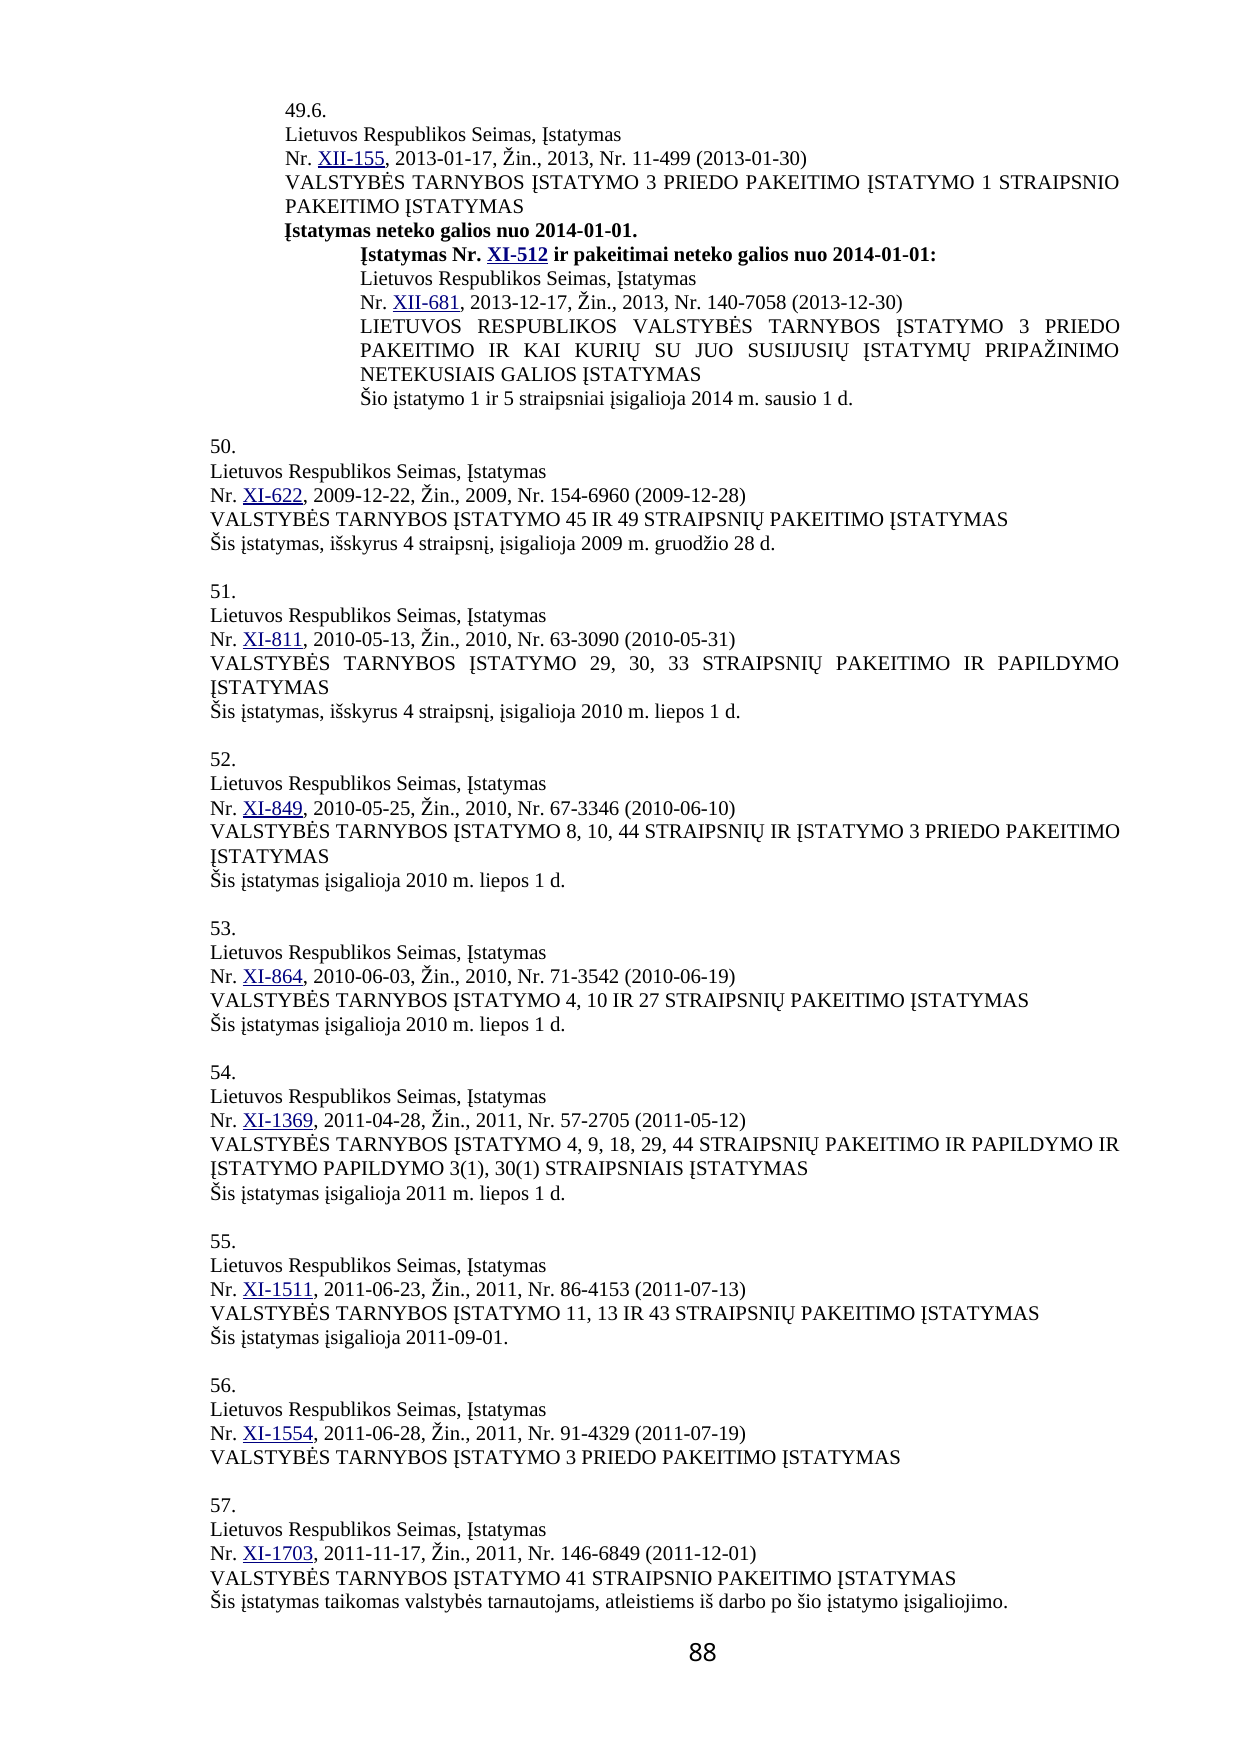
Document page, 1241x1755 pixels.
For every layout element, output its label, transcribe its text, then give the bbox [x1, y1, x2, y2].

text LIETUVOS RESPUBLIKOS VALSTYBĖS TARNYBOS ĮSTATYMO 3 PRIEDO PAKEITIMO IR KAI KURIŲ SU JUO SUSIJUSIŲ ĮSTATYMŲ PRIPAŽINIMO NETEKUSIAIS GALIOS ĮSTATYMAS [360, 314, 1120, 386]
text 49.6. [210, 98, 1120, 122]
text VALSTYBĖS TARNYBOS ĮSTATYMO 4, 10 IR 27 STRAIPSNIŲ PAKEITIMO ĮSTATYMAS [210, 988, 1120, 1012]
text 57. [210, 1493, 1120, 1517]
text 53. [210, 916, 1120, 940]
text Lietuvos Respublikos Seimas, Įstatymas [210, 122, 1120, 146]
text Nr. XI-1369, 2011-04-28, Žin., 2011, Nr. 57-2705 (2011-05-12) [210, 1108, 1120, 1132]
text Šis įstatymas įsigalioja 2011 m. liepos 1 d. [210, 1180, 1126, 1204]
text Nr. XII-155, 2013-01-17, Žin., 2013, Nr. 11-499 (2013-01-30) [210, 146, 1120, 170]
text Šis įstatymas, išskyrus 4 straipsnį, įsigalioja 2010 m. liepos 1 d. [210, 699, 1120, 723]
text Lietuvos Respublikos Seimas, Įstatymas [210, 1253, 1120, 1277]
text Šis įstatymas taikomas valstybės tarnautojams, atleistiems iš darbo po šio įstatymo įsigaliojimo. [210, 1589, 1120, 1613]
text Lietuvos Respublikos Seimas, Įstatymas [285, 266, 1120, 290]
text Nr. XI-1554, 2011-06-28, Žin., 2011, Nr. 91-4329 (2011-07-19) [210, 1421, 1120, 1445]
text VALSTYBĖS TARNYBOS ĮSTATYMO 3 PRIEDO PAKEITIMO ĮSTATYMAS [210, 1445, 1120, 1469]
text 56. [210, 1373, 1120, 1397]
text Šio įstatymo 1 ir 5 straipsniai įsigalioja 2014 m. sausio 1 d. [285, 386, 1120, 410]
text VALSTYBĖS TARNYBOS ĮSTATYMO 45 IR 49 STRAIPSNIŲ PAKEITIMO ĮSTATYMAS [210, 507, 1120, 531]
text VALSTYBĖS TARNYBOS ĮSTATYMO 41 STRAIPSNIO PAKEITIMO ĮSTATYMAS [210, 1565, 1120, 1589]
text Šis įstatymas, išskyrus 4 straipsnį, įsigalioja 2009 m. gruodžio 28 d. [210, 531, 1120, 555]
text Nr. XI-864, 2010-06-03, Žin., 2010, Nr. 71-3542 (2010-06-19) [210, 964, 1120, 988]
text Įstatymas Nr. XI-512 ir pakeitimai neteko galios nuo 2014-01-01: [285, 242, 1120, 266]
text Šis įstatymas įsigalioja 2010 m. liepos 1 d. [210, 868, 1120, 892]
text VALSTYBĖS TARNYBOS ĮSTATYMO 29, 30, 33 STRAIPSNIŲ PAKEITIMO IR PAPILDYMO ĮSTATYMAS [210, 651, 1120, 699]
text Įstatymas neteko galios nuo 2014-01-01. [210, 218, 1120, 242]
text VALSTYBĖS TARNYBOS ĮSTATYMO 3 PRIEDO PAKEITIMO ĮSTATYMO 1 STRAIPSNIO PAKEITIMO ĮSTATYMAS [285, 170, 1120, 218]
text Nr. XI-811, 2010-05-13, Žin., 2010, Nr. 63-3090 (2010-05-31) [210, 627, 1120, 651]
text VALSTYBĖS TARNYBOS ĮSTATYMO 8, 10, 44 STRAIPSNIŲ IR ĮSTATYMO 3 PRIEDO PAKEITIMO ĮSTATYMAS [210, 819, 1120, 868]
text Nr. XI-622, 2009-12-22, Žin., 2009, Nr. 154-6960 (2009-12-28) [210, 483, 1120, 507]
text VALSTYBĖS TARNYBOS ĮSTATYMO 11, 13 IR 43 STRAIPSNIŲ PAKEITIMO ĮSTATYMAS [210, 1301, 1120, 1325]
text Nr. XI-1511, 2011-06-23, Žin., 2011, Nr. 86-4153 (2011-07-13) [210, 1277, 1120, 1301]
text Šis įstatymas įsigalioja 2011-09-01. [210, 1325, 1126, 1349]
text Lietuvos Respublikos Seimas, Įstatymas [210, 458, 1120, 483]
text Nr. XI-849, 2010-05-25, Žin., 2010, Nr. 67-3346 (2010-06-10) [210, 795, 1120, 819]
text Lietuvos Respublikos Seimas, Įstatymas [210, 771, 1120, 795]
text Lietuvos Respublikos Seimas, Įstatymas [210, 940, 1120, 964]
text 54. [210, 1060, 1120, 1084]
text 52. [210, 747, 1120, 771]
text VALSTYBĖS TARNYBOS ĮSTATYMO 4, 9, 18, 29, 44 STRAIPSNIŲ PAKEITIMO IR PAPILDYMO IR ĮSTATYMO PAPILDYMO 3(1), 30(1) STRAIPSNIAIS ĮSTATYMAS [210, 1132, 1120, 1180]
text Lietuvos Respublikos Seimas, Įstatymas [210, 603, 1120, 627]
text Nr. XI-1703, 2011-11-17, Žin., 2011, Nr. 146-6849 (2011-12-01) [210, 1541, 1120, 1565]
text Lietuvos Respublikos Seimas, Įstatymas [210, 1517, 1120, 1541]
text 51. [210, 579, 1120, 603]
text Lietuvos Respublikos Seimas, Įstatymas [210, 1084, 1120, 1108]
text Lietuvos Respublikos Seimas, Įstatymas [210, 1397, 1120, 1421]
text Nr. XII-681, 2013-12-17, Žin., 2013, Nr. 140-7058 (2013-12-30) [285, 290, 1120, 314]
text Šis įstatymas įsigalioja 2010 m. liepos 1 d. [210, 1012, 1126, 1036]
text 55. [210, 1228, 1120, 1253]
text 50. [210, 434, 1120, 458]
